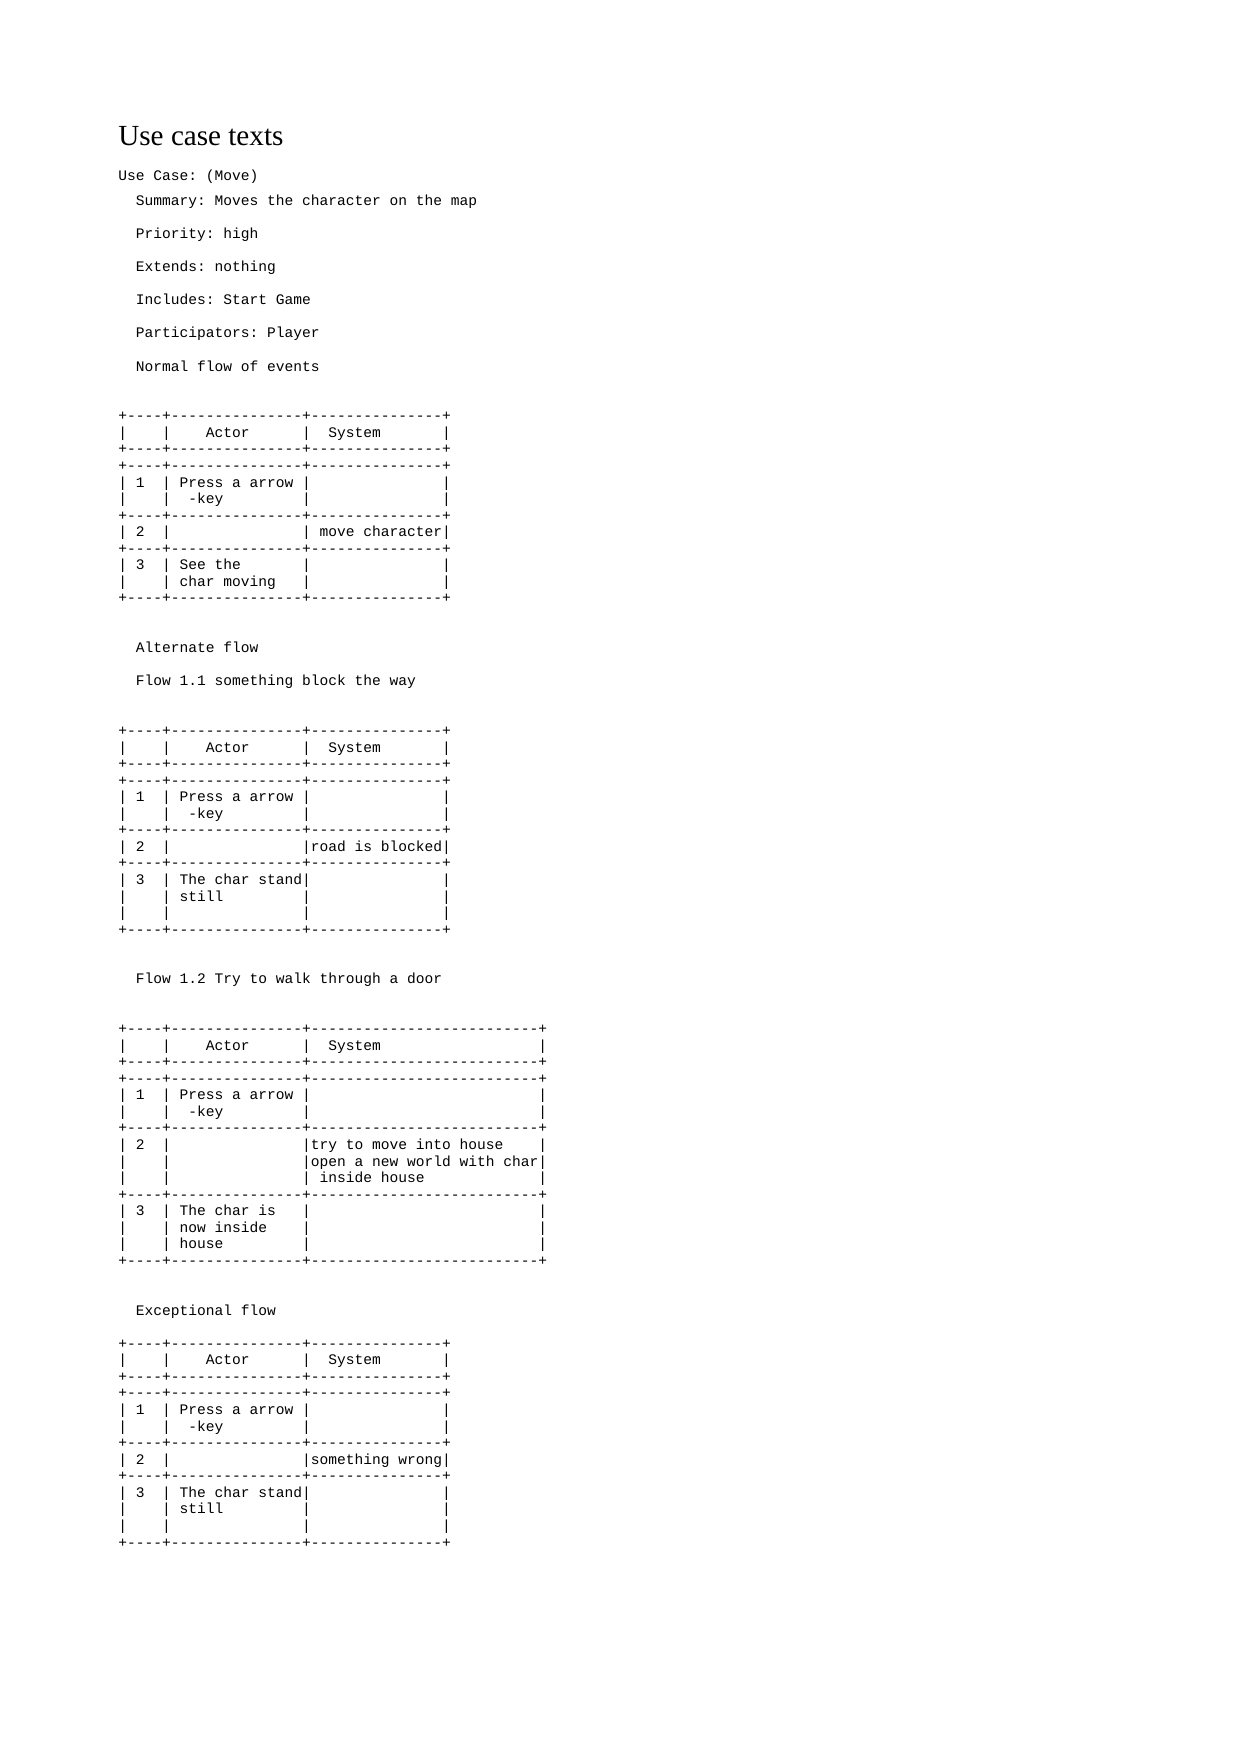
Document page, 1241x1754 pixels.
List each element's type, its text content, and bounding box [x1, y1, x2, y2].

text Exceptional flow [118, 1303, 1122, 1319]
text | 2 | |road is blocked| [118, 839, 1122, 856]
text +----+---------------+--------------------------+ [118, 1021, 1122, 1038]
text | | | inside house | [118, 1170, 1122, 1187]
text | 1 | Press a arrow | | [118, 1402, 1122, 1419]
text | 1 | Press a arrow | | [118, 475, 1122, 491]
text | | | | [118, 1518, 1122, 1535]
text +----+---------------+--------------------------+ [118, 1253, 1122, 1270]
text Alternate flow [118, 640, 1122, 657]
text +----+---------------+---------------+ [118, 756, 1122, 773]
text +----+---------------+---------------+ [118, 1336, 1122, 1353]
text +----+---------------+---------------+ [118, 922, 1122, 938]
text +----+---------------+---------------+ [118, 1386, 1122, 1402]
text | 2 | |try to move into house | [118, 1137, 1122, 1154]
text Includes: Start Game [118, 293, 1122, 309]
text +----+---------------+---------------+ [118, 856, 1122, 872]
text +----+---------------+---------------+ [118, 442, 1122, 458]
text | | | | [118, 905, 1122, 922]
text +----+---------------+--------------------------+ [118, 1071, 1122, 1088]
text +----+---------------+--------------------------+ [118, 1187, 1122, 1203]
text Extends: nothing [118, 259, 1122, 276]
text +----+---------------+---------------+ [118, 773, 1122, 789]
text +----+---------------+---------------+ [118, 723, 1122, 740]
text | 3 | The char is | | [118, 1203, 1122, 1220]
text +----+---------------+---------------+ [118, 823, 1122, 839]
text +----+---------------+---------------+ [118, 458, 1122, 475]
text +----+---------------+---------------+ [118, 1369, 1122, 1386]
text Use Case: (Move) [118, 168, 1122, 185]
text +----+---------------+---------------+ [118, 591, 1122, 607]
text | 3 | See the | | [118, 558, 1122, 574]
text | | -key | | [118, 1419, 1122, 1435]
text Use case texts [118, 118, 1122, 152]
text Participators: Player [118, 326, 1122, 342]
text | | -key | | [118, 806, 1122, 823]
text | | Actor | System | [118, 1353, 1122, 1369]
text Flow 1.2 Try to walk through a door [118, 972, 1122, 988]
text Flow 1.1 something block the way [118, 673, 1122, 690]
text +----+---------------+---------------+ [118, 1535, 1122, 1551]
text | | |open a new world with char| [118, 1154, 1122, 1170]
text | | still | | [118, 889, 1122, 905]
text Summary: Moves the character on the map [118, 193, 1122, 210]
text +----+---------------+---------------+ [118, 1435, 1122, 1452]
text +----+---------------+---------------+ [118, 541, 1122, 558]
text | | Actor | System | [118, 1038, 1122, 1054]
text | | -key | | [118, 491, 1122, 508]
text +----+---------------+---------------+ [118, 508, 1122, 524]
text | | now inside | | [118, 1220, 1122, 1237]
text +----+---------------+---------------+ [118, 1468, 1122, 1485]
text | | -key | | [118, 1104, 1122, 1121]
text | 1 | Press a arrow | | [118, 789, 1122, 806]
text +----+---------------+---------------+ [118, 408, 1122, 425]
text | 2 | | move character| [118, 524, 1122, 541]
text Priority: high [118, 226, 1122, 243]
text | 3 | The char stand| | [118, 1485, 1122, 1502]
text | | char moving | | [118, 574, 1122, 591]
text | | Actor | System | [118, 425, 1122, 442]
text | | still | | [118, 1502, 1122, 1518]
text +----+---------------+--------------------------+ [118, 1054, 1122, 1071]
text Normal flow of events [118, 359, 1122, 375]
text | | house | | [118, 1237, 1122, 1253]
text | 3 | The char stand| | [118, 872, 1122, 889]
text | 1 | Press a arrow | | [118, 1088, 1122, 1104]
text | | Actor | System | [118, 740, 1122, 756]
text +----+---------------+--------------------------+ [118, 1121, 1122, 1137]
text | 2 | |something wrong| [118, 1452, 1122, 1468]
